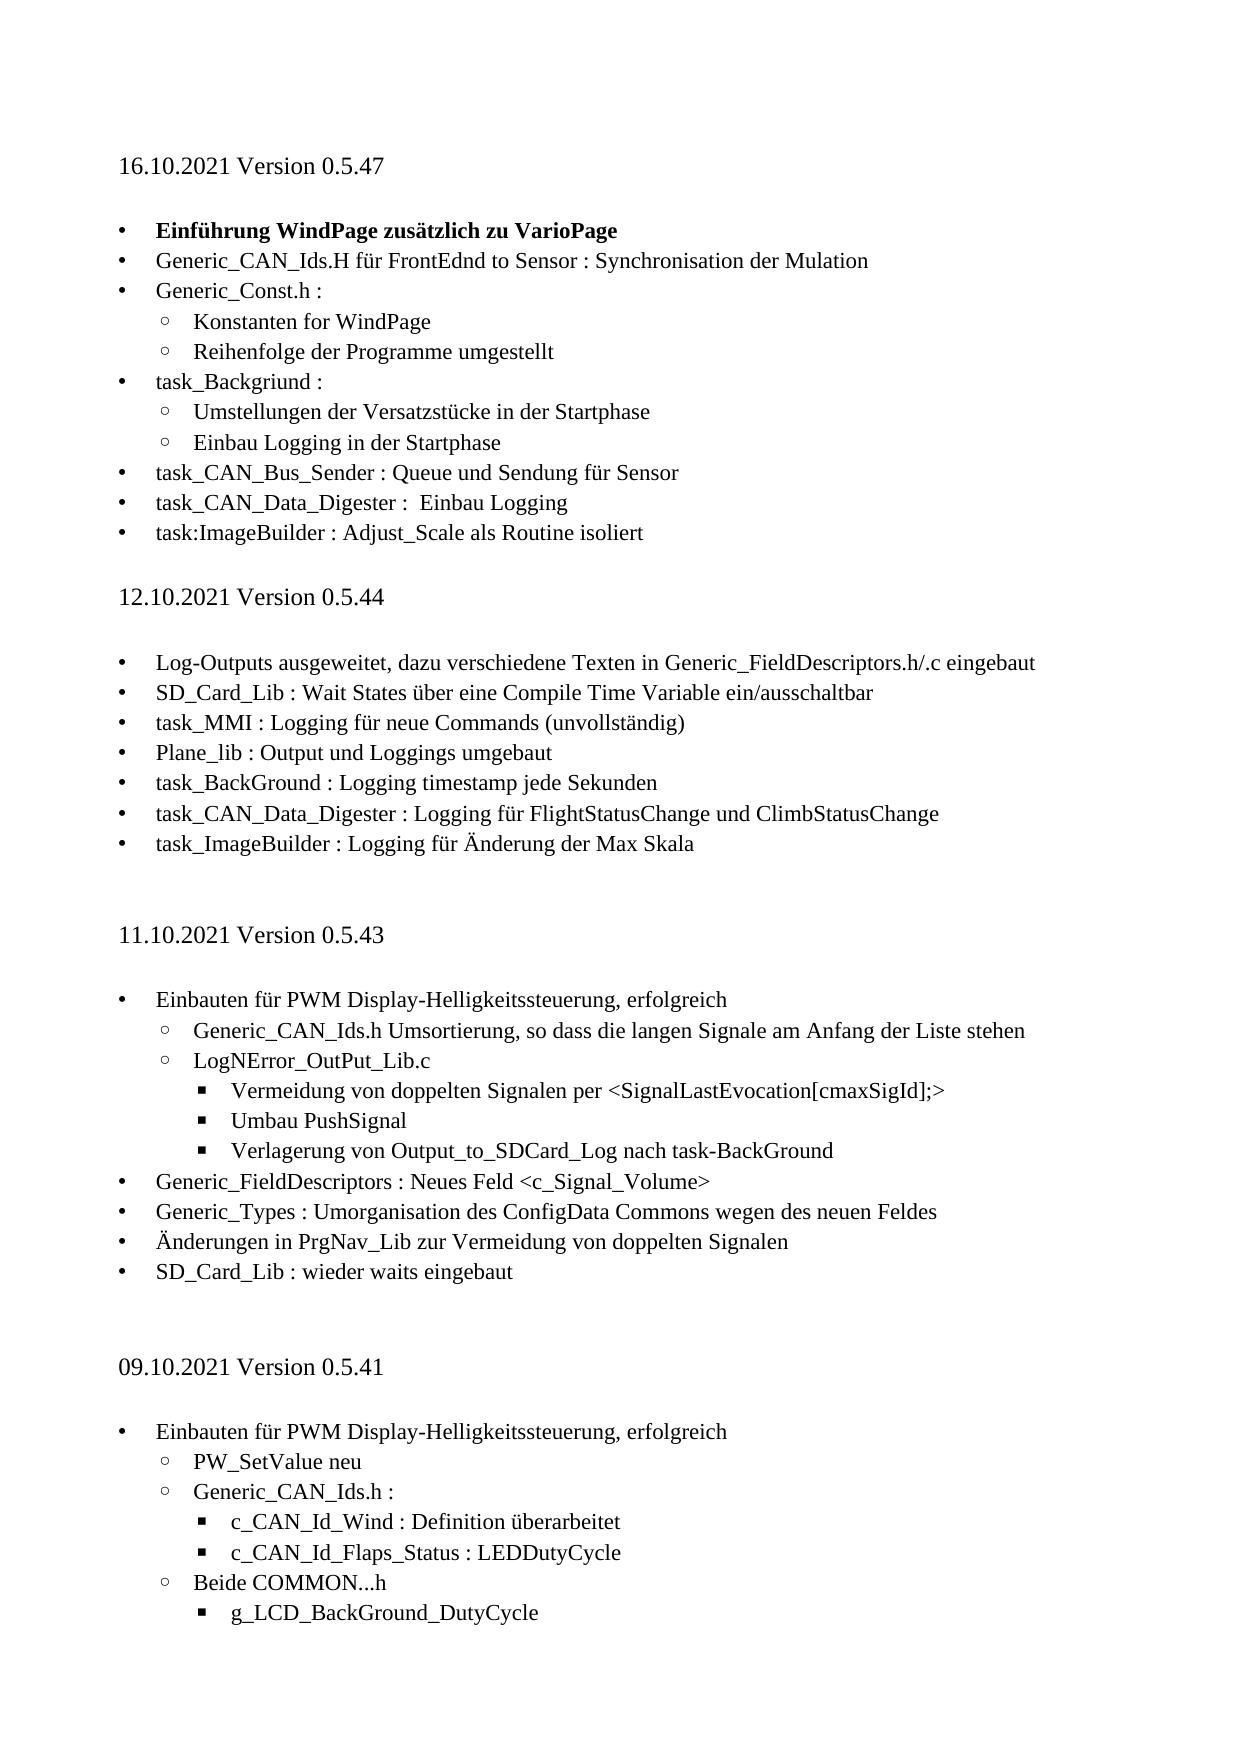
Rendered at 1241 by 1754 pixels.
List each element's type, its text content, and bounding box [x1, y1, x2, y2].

list PW_SetValue neu [156, 1448, 1122, 1474]
list Umbau PushSignal [193, 1107, 1122, 1134]
list Beide COMMON...h [156, 1569, 1122, 1595]
list task_Backgriund : [118, 368, 1122, 394]
list Einbau Logging in der Startphase [156, 429, 1122, 455]
list Einführung WindPage zusätzlich zu VarioPage [118, 217, 1122, 243]
list g_LCD_BackGround_DutyCycle [193, 1599, 1122, 1625]
list Generic_CAN_Ids.h Umsortierung, so dass die langen Signale am Anfang der Liste stehen [156, 1017, 1122, 1043]
list Plane_lib : Output und Loggings umgebaut [118, 739, 1122, 766]
list Generic_Types : Umorganisation des ConfigData Commons wegen des neuen Feldes [118, 1198, 1122, 1224]
list Reihenfolge der Programme umgestellt [156, 338, 1122, 364]
list task_CAN_Bus_Sender : Queue und Sendung für Sensor [118, 459, 1122, 485]
text 16.10.2021 Version 0.5.47 [118, 151, 1122, 180]
text 12.10.2021 Version 0.5.44 [118, 582, 1122, 611]
list Generic_CAN_Ids.h : [156, 1478, 1122, 1504]
text 09.10.2021 Version 0.5.41 [118, 1352, 1122, 1381]
list Generic_FieldDescriptors : Neues Feld <c_Signal_Volume> [118, 1168, 1122, 1194]
list task_ImageBuilder : Logging für Änderung der Max Skala [118, 830, 1122, 856]
list LogNError_OutPut_Lib.c [156, 1047, 1122, 1073]
list Umstellungen der Versatzstücke in der Startphase [156, 398, 1122, 425]
list Log-Outputs ausgeweitet, dazu verschiedene Texten in Generic_FieldDescriptors.h/.c eingebaut [118, 648, 1122, 675]
list c_CAN_Id_Flaps_Status : LEDDutyCycle [193, 1539, 1122, 1565]
list task_CAN_Data_Digester : Logging für FlightStatusChange und ClimbStatusChange [118, 799, 1122, 826]
list task_CAN_Data_Digester : Einbau Logging [118, 489, 1122, 515]
list task:ImageBuilder : Adjust_Scale als Routine isoliert [118, 519, 1122, 546]
list Einbauten für PWM Display-Helligkeitssteuerung, erfolgreich [118, 986, 1122, 1013]
list SD_Card_Lib : wieder waits eingebaut [118, 1258, 1122, 1285]
list Konstanten for WindPage [156, 308, 1122, 334]
list Vermeidung von doppelten Signalen per <SignalLastEvocation[cmaxSigId];> [193, 1077, 1122, 1103]
list Einbauten für PWM Display-Helligkeitssteuerung, erfolgreich [118, 1418, 1122, 1444]
list Verlagerung von Output_to_SDCard_Log nach task-BackGround [193, 1137, 1122, 1164]
list Generic_Const.h : [118, 278, 1122, 304]
list SD_Card_Lib : Wait States über eine Compile Time Variable ein/ausschaltbar [118, 679, 1122, 705]
list task_BackGround : Logging timestamp jede Sekunden [118, 769, 1122, 796]
list task_MMI : Logging für neue Commands (unvollständig) [118, 709, 1122, 735]
list Generic_CAN_Ids.H für FrontEdnd to Sensor : Synchronisation der Mulation [118, 247, 1122, 274]
list Änderungen in PrgNav_Lib zur Vermeidung von doppelten Signalen [118, 1228, 1122, 1254]
text 11.10.2021 Version 0.5.43 [118, 920, 1122, 949]
list c_CAN_Id_Wind : Definition überarbeitet [193, 1508, 1122, 1535]
